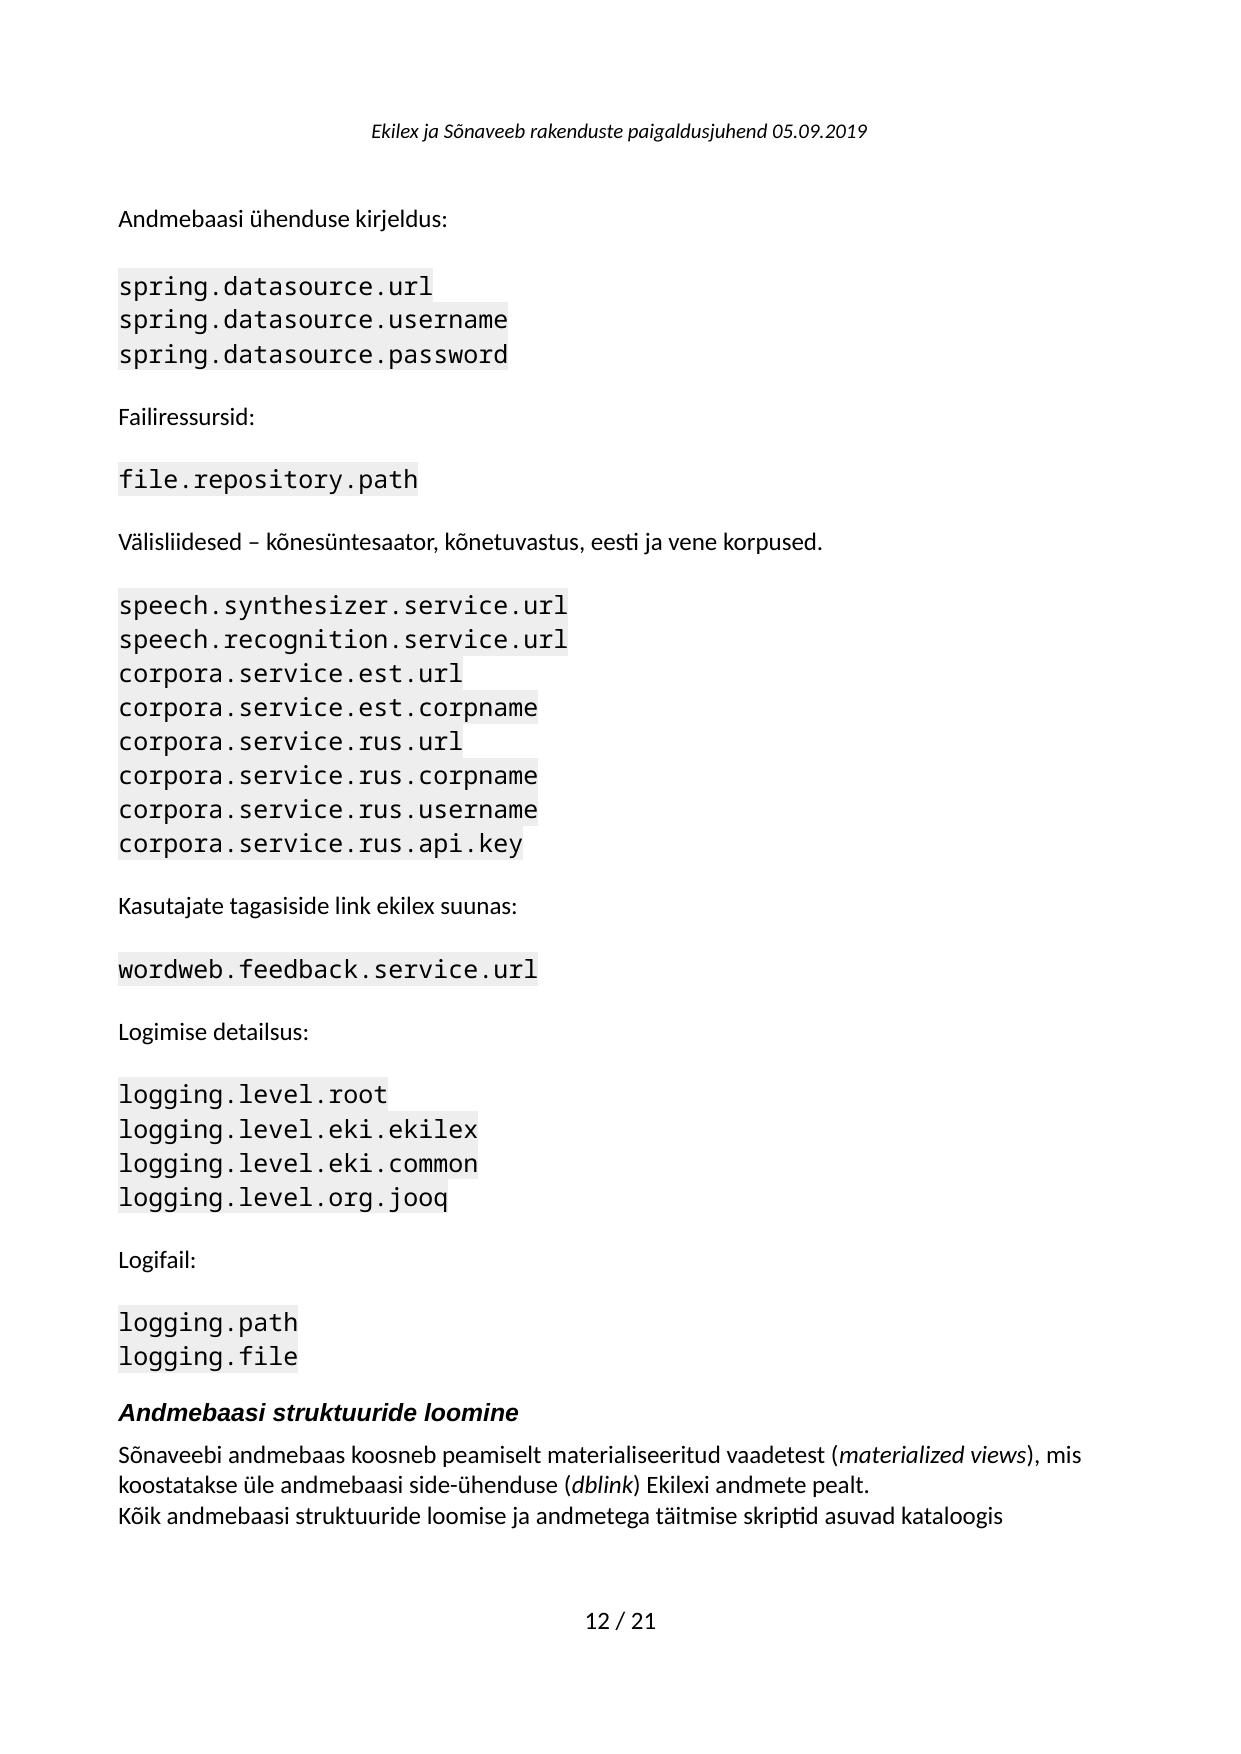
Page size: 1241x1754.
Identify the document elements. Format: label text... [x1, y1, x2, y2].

text speech.recognition.service.url [118, 622, 1122, 656]
text Kõik andmebaasi struktuuride loomise ja andmetega täitmise skriptid asuvad kataloogis [118, 1500, 1122, 1531]
text spring.datasource.url [118, 268, 1122, 302]
text logging.level.eki.ekilex [118, 1111, 1122, 1145]
text logging.level.org.jooq [118, 1179, 1122, 1213]
text corpora.service.rus.corpname [118, 758, 1122, 792]
text logging.path [118, 1305, 1122, 1339]
text logging.level.eki.common [118, 1145, 1122, 1179]
text corpora.service.est.corpname [118, 690, 1122, 724]
text corpora.service.est.url [118, 656, 1122, 690]
text Logifail: [118, 1244, 1122, 1274]
text Andmebaasi ühenduse kirjeldus: [118, 203, 1122, 234]
text corpora.service.rus.username [118, 792, 1122, 826]
text Kasutajate tagasiside link ekilex suunas: [118, 891, 1122, 921]
text file.repository.path [118, 462, 1122, 496]
text Sõnaveebi andmebaas koosneb peamiselt materialiseeritud vaadetest (materialized views), mis koostatakse üle andmebaasi side-ühenduse (dblink) Ekilexi andmete pealt. [118, 1439, 1122, 1500]
text Logimise detailsus: [118, 1016, 1122, 1047]
text spring.datasource.password [118, 336, 1122, 370]
text logging.level.root [118, 1077, 1122, 1111]
text Failiressursid: [118, 401, 1122, 431]
text spring.datasource.username [118, 302, 1122, 336]
text corpora.service.rus.api.key [118, 826, 1122, 860]
text speech.synthesizer.service.url [118, 587, 1122, 622]
text wordweb.feedback.service.url [118, 952, 1122, 986]
text Välisliidesed – kõnesüntesaator, kõnetuvastus, eesti ja vene korpused. [118, 526, 1122, 557]
subtitle Andmebaasi struktuuride loomine [118, 1398, 1122, 1427]
text corpora.service.rus.url [118, 724, 1122, 758]
text logging.file [118, 1339, 1122, 1373]
